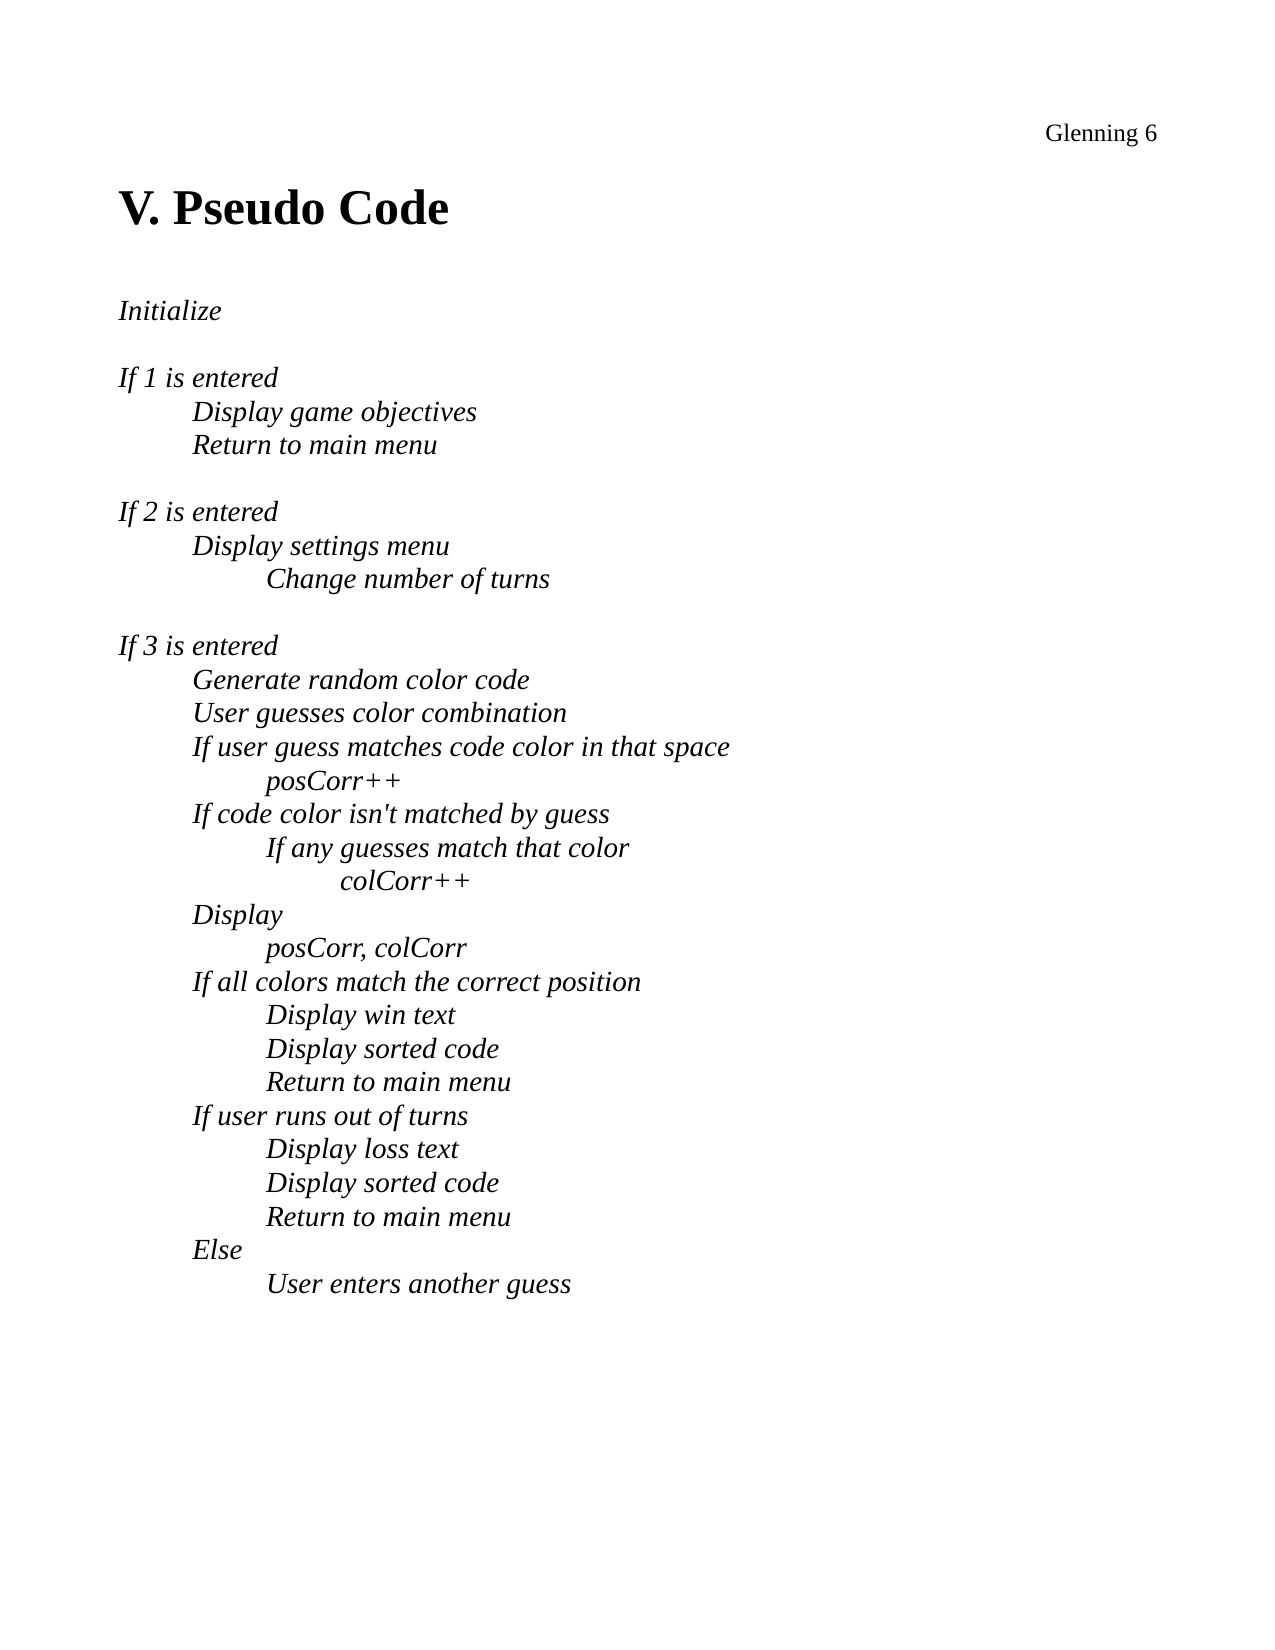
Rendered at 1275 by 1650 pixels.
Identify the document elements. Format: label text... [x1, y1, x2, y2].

text V. Pseudo Code [118, 178, 1157, 236]
text Display settings menu [118, 528, 1157, 561]
text Change number of turns [118, 561, 1157, 595]
text Display sorted code [118, 1031, 1157, 1064]
text Display win text [118, 997, 1157, 1031]
text Initialize [118, 293, 1157, 327]
text If user runs out of turns [118, 1098, 1157, 1132]
text User guesses color combination [118, 696, 1157, 729]
text Return to main menu [118, 1064, 1157, 1098]
text Return to main menu [118, 427, 1157, 461]
text Display loss text [118, 1132, 1157, 1165]
text User enters another guess [118, 1266, 1157, 1299]
text Else [118, 1232, 1157, 1266]
text If 2 is entered [118, 494, 1157, 528]
text If any guesses match that color [118, 830, 1157, 863]
text Display game objectives [118, 394, 1157, 427]
text Generate random color code [118, 662, 1157, 696]
text If all colors match the correct position [118, 964, 1157, 997]
text posCorr++ [118, 763, 1157, 796]
text Display [118, 897, 1157, 930]
text If user guess matches code color in that space [118, 729, 1157, 763]
text If 3 is entered [118, 628, 1157, 662]
text If code color isn't matched by guess [118, 796, 1157, 830]
text Return to main menu [118, 1199, 1157, 1232]
text colCorr++ [118, 863, 1157, 897]
text Display sorted code [118, 1165, 1157, 1199]
text posCorr, colCorr [118, 930, 1157, 964]
text If 1 is entered [118, 360, 1157, 394]
